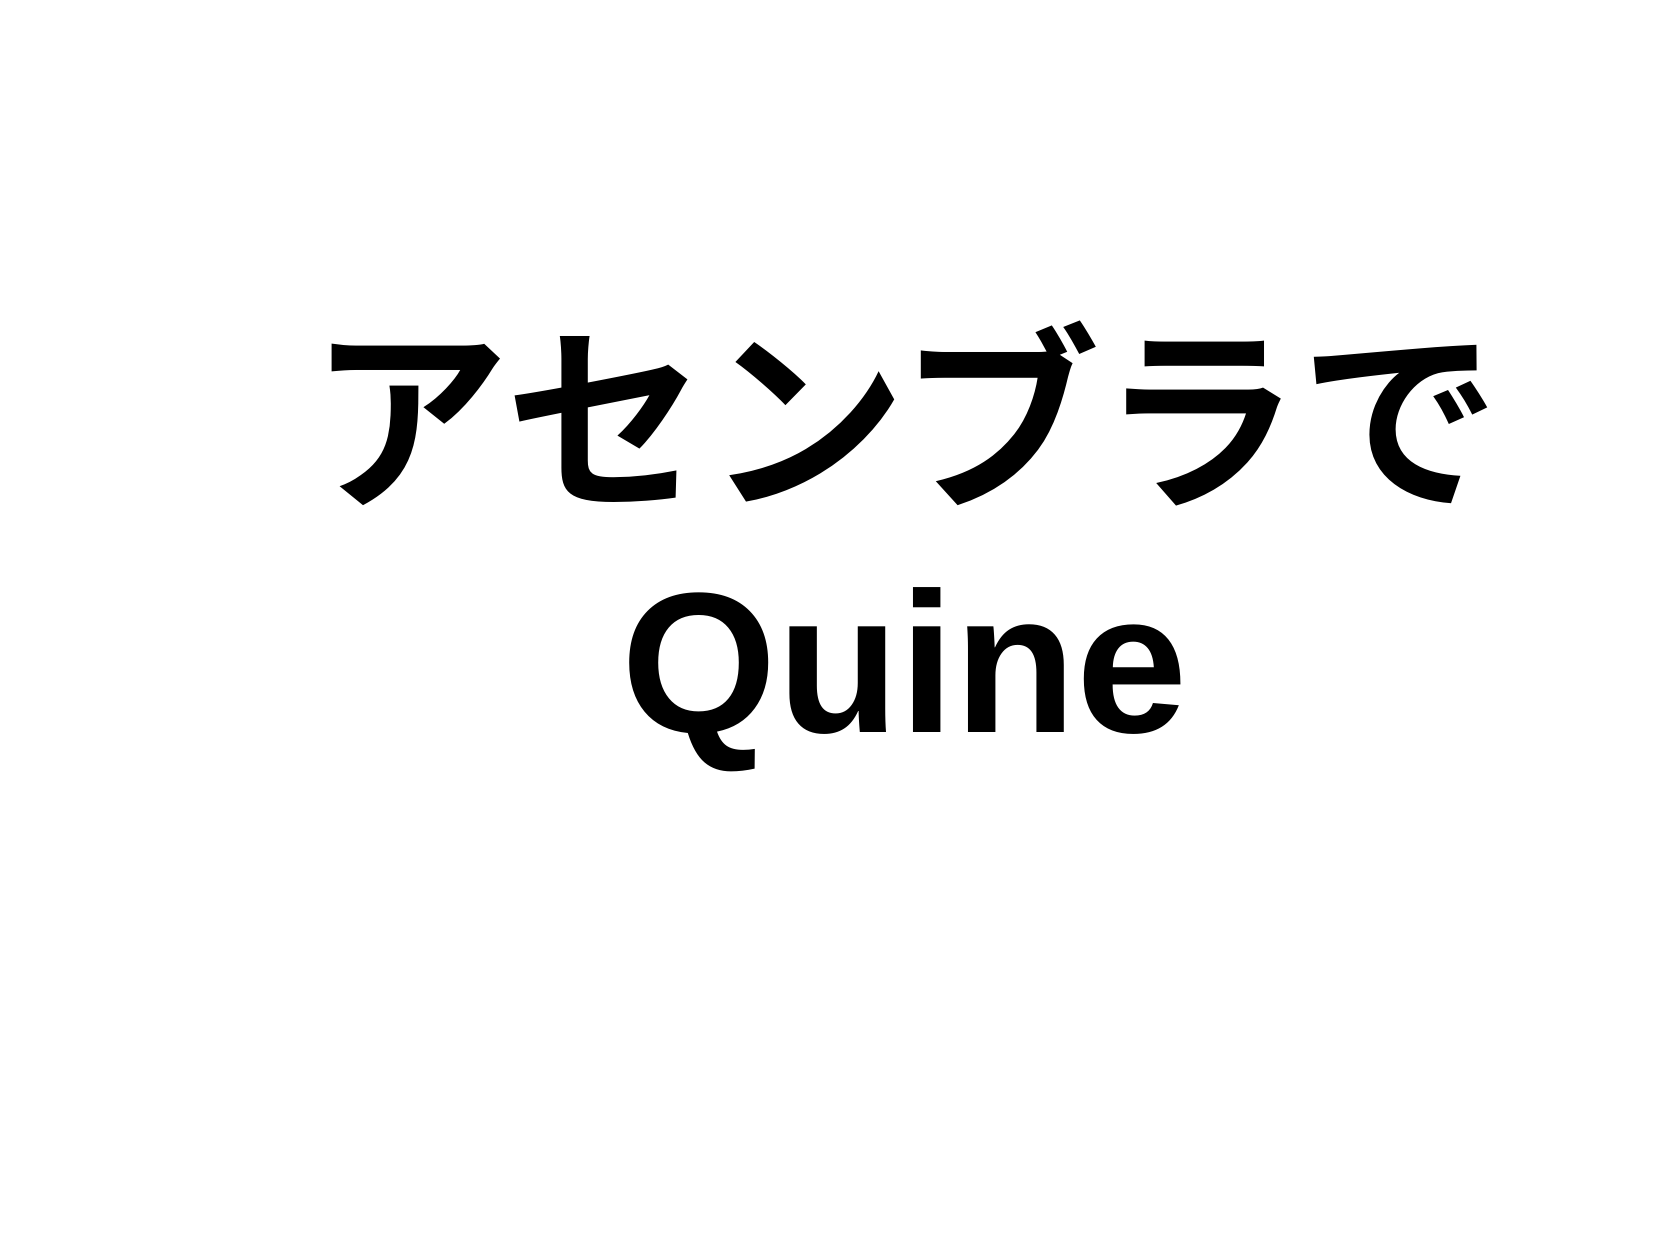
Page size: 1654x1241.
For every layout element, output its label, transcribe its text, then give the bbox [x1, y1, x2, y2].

text_box アセンブラで Quine [295, 255, 1370, 709]
